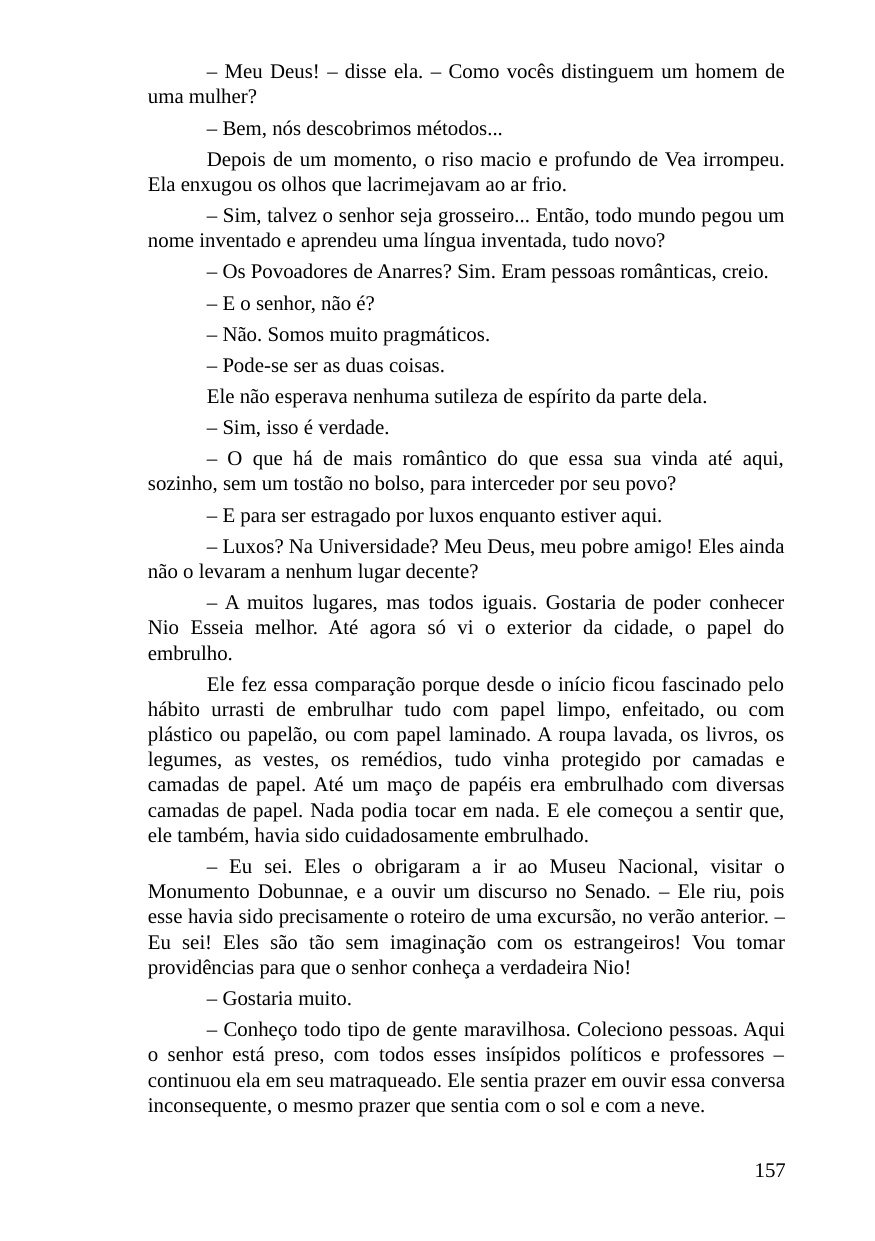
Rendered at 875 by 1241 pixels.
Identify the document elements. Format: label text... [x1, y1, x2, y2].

text – A muitos lugares, mas todos iguais. Gostaria de poder conhecer Nio Esseia melhor. Até agora só vi o exterior da cidade, o papel do embrulho. [148, 590, 786, 664]
text – Eu sei. Eles o obrigaram a ir ao Museu Nacional, visitar o Monumento Dobunnae, e a ouvir um discurso no Senado. – Ele riu, pois esse havia sido precisamente o roteiro de uma excursão, no verão anterior. – Eu sei! Eles são tão sem imaginação com os estrangeiros! Vou tomar providências para que o senhor conheça a verdadeira Nio! [148, 854, 786, 979]
text – E o senhor, não é? [148, 290, 786, 314]
text – Bem, nós descobrimos métodos... [148, 115, 786, 139]
text – Sim, talvez o senhor seja grosseiro... Então, todo mundo pegou um nome inventado e aprendeu uma língua inventada, tudo novo? [148, 203, 786, 252]
text – Os Povoadores de Anarres? Sim. Eram pessoas românticas, creio. [148, 259, 786, 283]
text – E para ser estragado por luxos enquanto estiver aqui. [148, 502, 786, 527]
text – Conheço todo tipo de gente maravilhosa. Coleciono pessoas. Aqui o senhor está preso, com todos esses insípidos políticos e professores – continuou ela em seu matraqueado. Ele sentia prazer em ouvir essa conversa inconsequente, o mesmo prazer que sentia com o sol e com a neve. [148, 1017, 786, 1117]
text – Sim, isso é verdade. [148, 415, 786, 439]
text – Não. Somos muito pragmáticos. [148, 322, 786, 346]
text – O que há de mais romântico do que essa sua vinda até aqui, sozinho, sem um tostão no bolso, para interceder por seu povo? [148, 446, 786, 495]
text Ele fez essa comparação porque desde o início ficou fascinado pelo hábito urrasti de embrulhar tudo com papel limpo, enfeitado, ou com plástico ou papelão, ou com papel laminado. A roupa lavada, os livros, os legumes, as vestes, os remédios, tudo vinha protegido por camadas e camadas de papel. Até um maço de papéis era embrulhado com diversas camadas de papel. Nada podia tocar em nada. E ele começou a sentir que, ele também, havia sido cuidadosamente embrulhado. [148, 672, 786, 847]
text – Gostaria muito. [148, 986, 786, 1010]
text Ele não esperava nenhuma sutileza de espírito da parte dela. [148, 384, 786, 408]
text – Luxos? Na Universidade? Meu Deus, meu pobre amigo! Eles ainda não o levaram a nenhum lugar decente? [148, 534, 786, 583]
text Depois de um momento, o riso macio e profundo de Vea irrompeu. Ela enxugou os olhos que lacrimejavam ao ar frio. [148, 147, 786, 196]
text – Meu Deus! – disse ela. – Como vocês distinguem um homem de uma mulher? [148, 59, 786, 108]
text – Pode-se ser as duas coisas. [148, 353, 786, 377]
